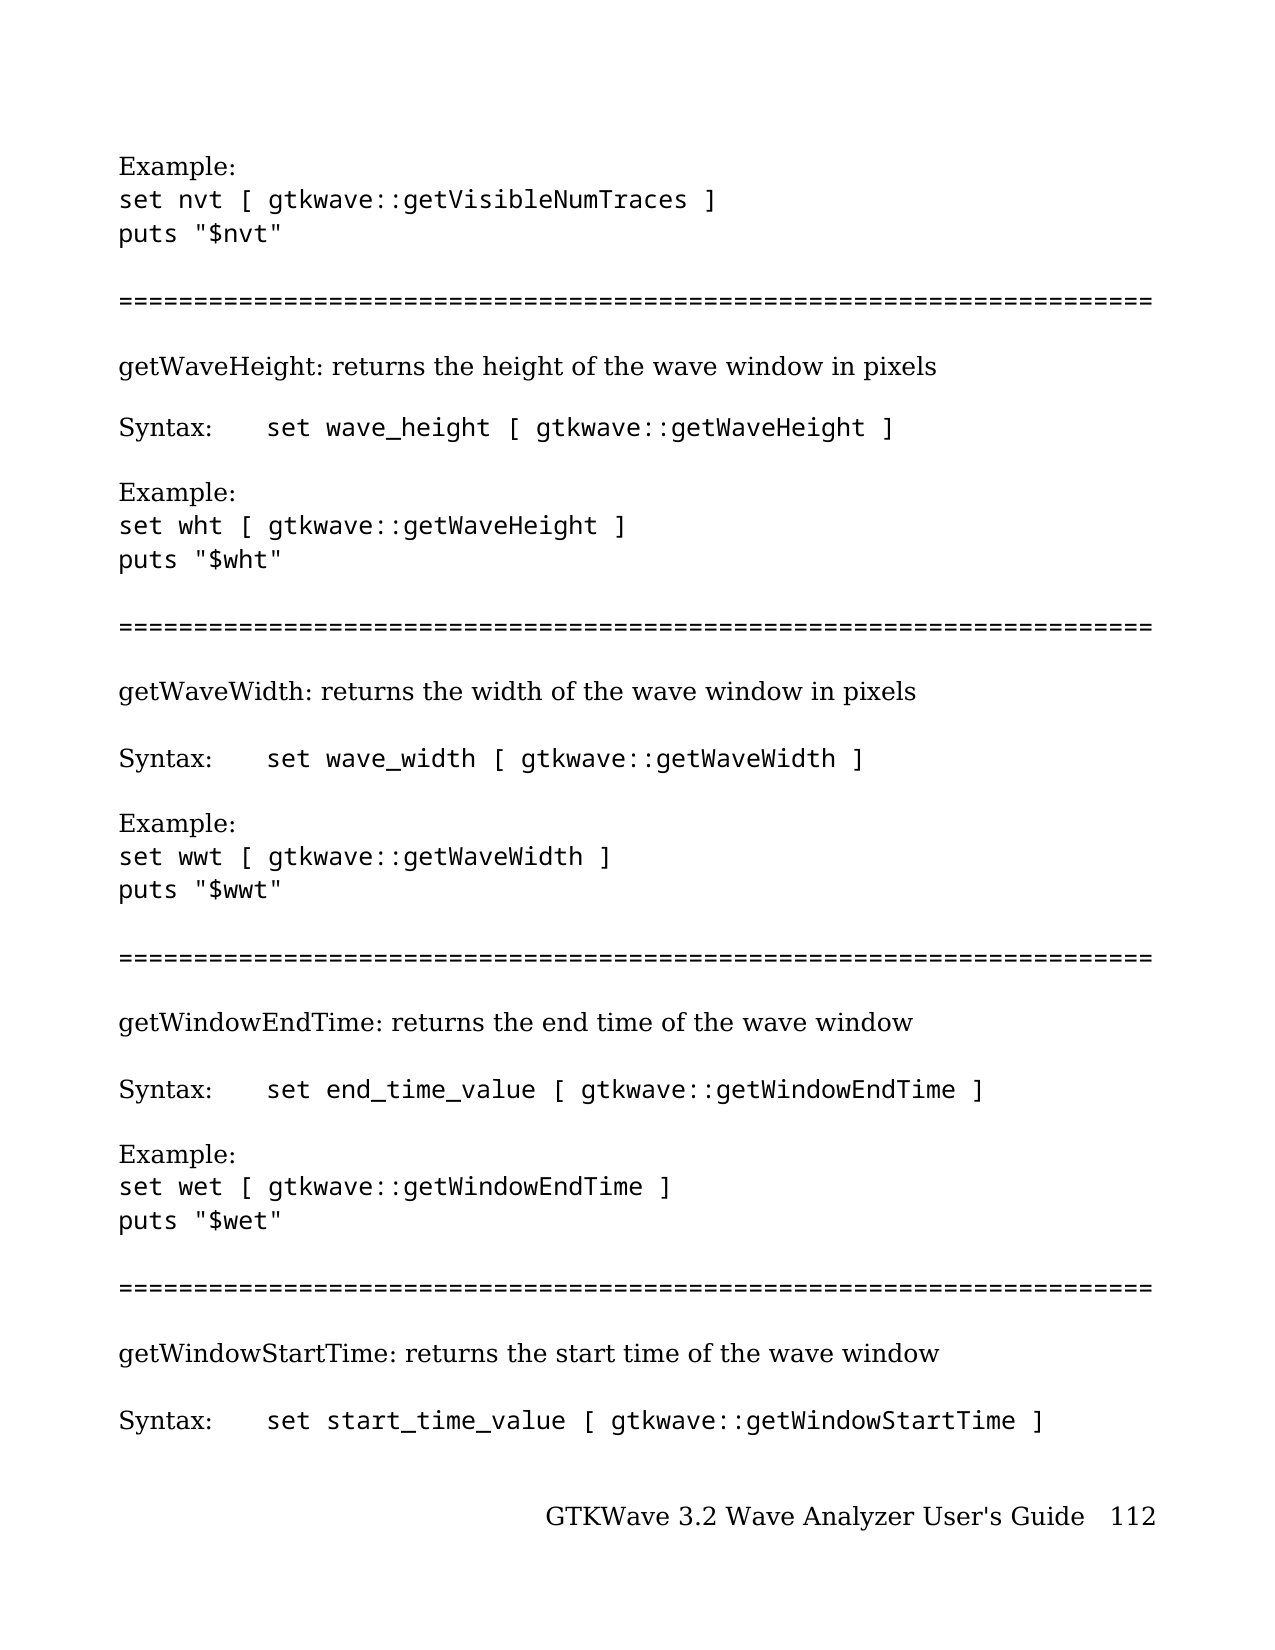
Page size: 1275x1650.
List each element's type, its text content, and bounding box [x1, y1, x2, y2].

text puts "$wwt" [118, 872, 1157, 906]
text getWaveWidth: returns the width of the wave window in pixels [118, 678, 1157, 707]
text ===================================================================== [118, 940, 1157, 974]
text Example: [118, 152, 1157, 181]
text ===================================================================== [118, 609, 1157, 643]
text set nvt [ gtkwave::getVisibleNumTraces ] [118, 181, 1157, 215]
text Example: [118, 478, 1157, 507]
text puts "$wht" [118, 541, 1157, 575]
text Syntax: set start_time_value [ gtkwave::getWindowStartTime ] [118, 1402, 1157, 1437]
text getWindowEndTime: returns the end time of the wave window [118, 1008, 1157, 1038]
text Syntax: set end_time_value [ gtkwave::getWindowEndTime ] [118, 1072, 1157, 1106]
text Syntax: set wave_height [ gtkwave::getWaveHeight ] [118, 410, 1157, 444]
text set wwt [ gtkwave::getWaveWidth ] [118, 838, 1157, 872]
text getWaveHeight: returns the height of the wave window in pixels [118, 352, 1157, 381]
text ===================================================================== [118, 1271, 1157, 1305]
text set wet [ gtkwave::getWindowEndTime ] [118, 1169, 1157, 1203]
text puts "$nvt" [118, 215, 1157, 249]
text Syntax: set wave_width [ gtkwave::getWaveWidth ] [118, 741, 1157, 775]
text puts "$wet" [118, 1203, 1157, 1237]
text Example: [118, 1140, 1157, 1169]
text getWindowStartTime: returns the start time of the wave window [118, 1339, 1157, 1368]
text set wht [ gtkwave::getWaveHeight ] [118, 507, 1157, 541]
text ===================================================================== [118, 283, 1157, 318]
text Example: [118, 809, 1157, 838]
